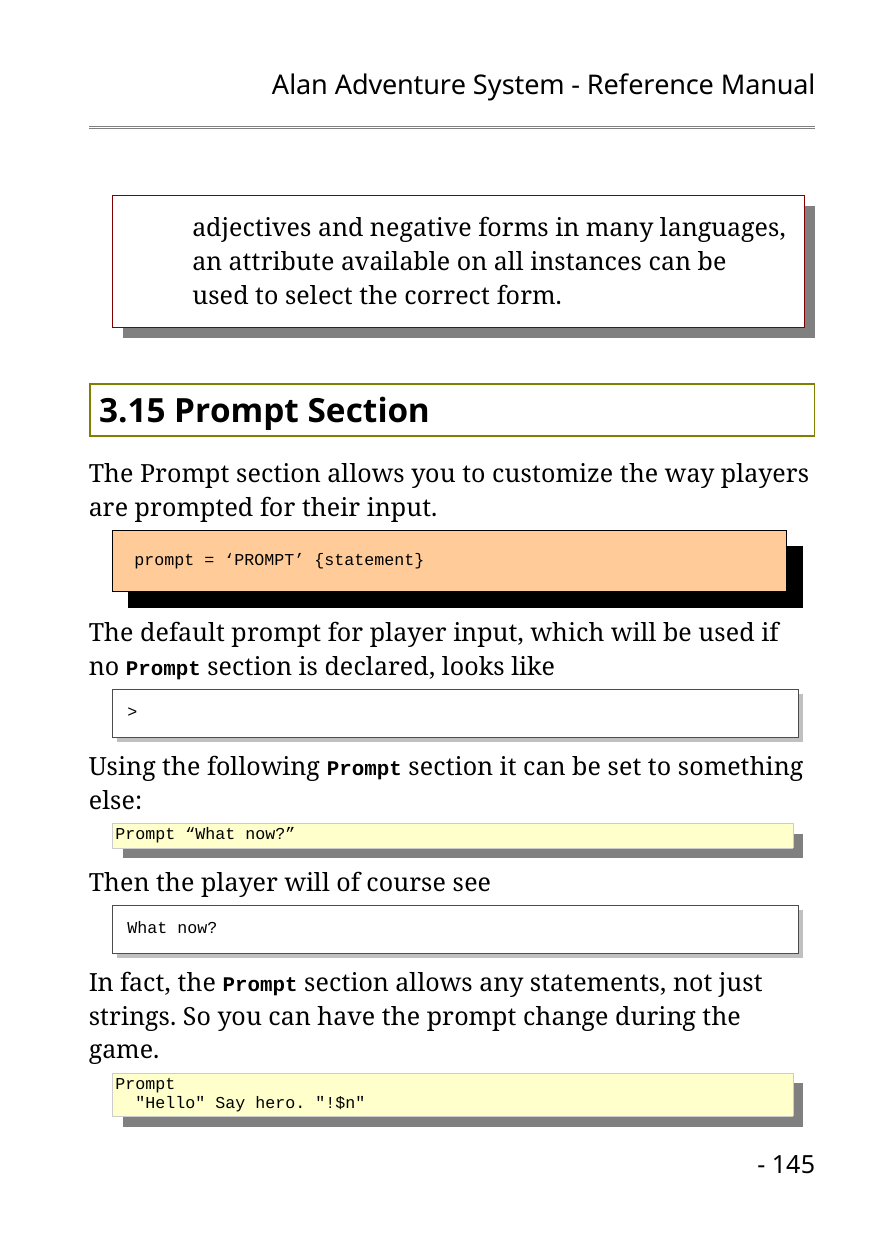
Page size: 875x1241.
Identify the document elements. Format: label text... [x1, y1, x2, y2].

text "Hello" Say hero. "!$n" [113, 1091, 793, 1116]
text prompt = ‘PROMPT’ {statement} [113, 531, 786, 591]
text > [113, 690, 798, 737]
text Prompt [113, 1074, 793, 1091]
text Prompt “What now?” [113, 824, 793, 848]
text In fact, the Prompt section allows any statements, not just strings. So you can have the prompt change during the game. [88, 964, 815, 1066]
text The Prompt section allows you to customize the way players are prompted for their input. [88, 456, 815, 524]
list adjectives and negative forms in many languages, an attribute available on all instances can be used to select the correct form. [113, 196, 804, 327]
subtitle Prompt Section [91, 385, 814, 435]
text What now? [113, 906, 798, 953]
text Then the player will of course see [88, 865, 815, 899]
text The default prompt for player input, which will be used if no Prompt section is declared, looks like [88, 615, 815, 683]
text Using the following Prompt section it can be set to something else: [88, 749, 815, 817]
